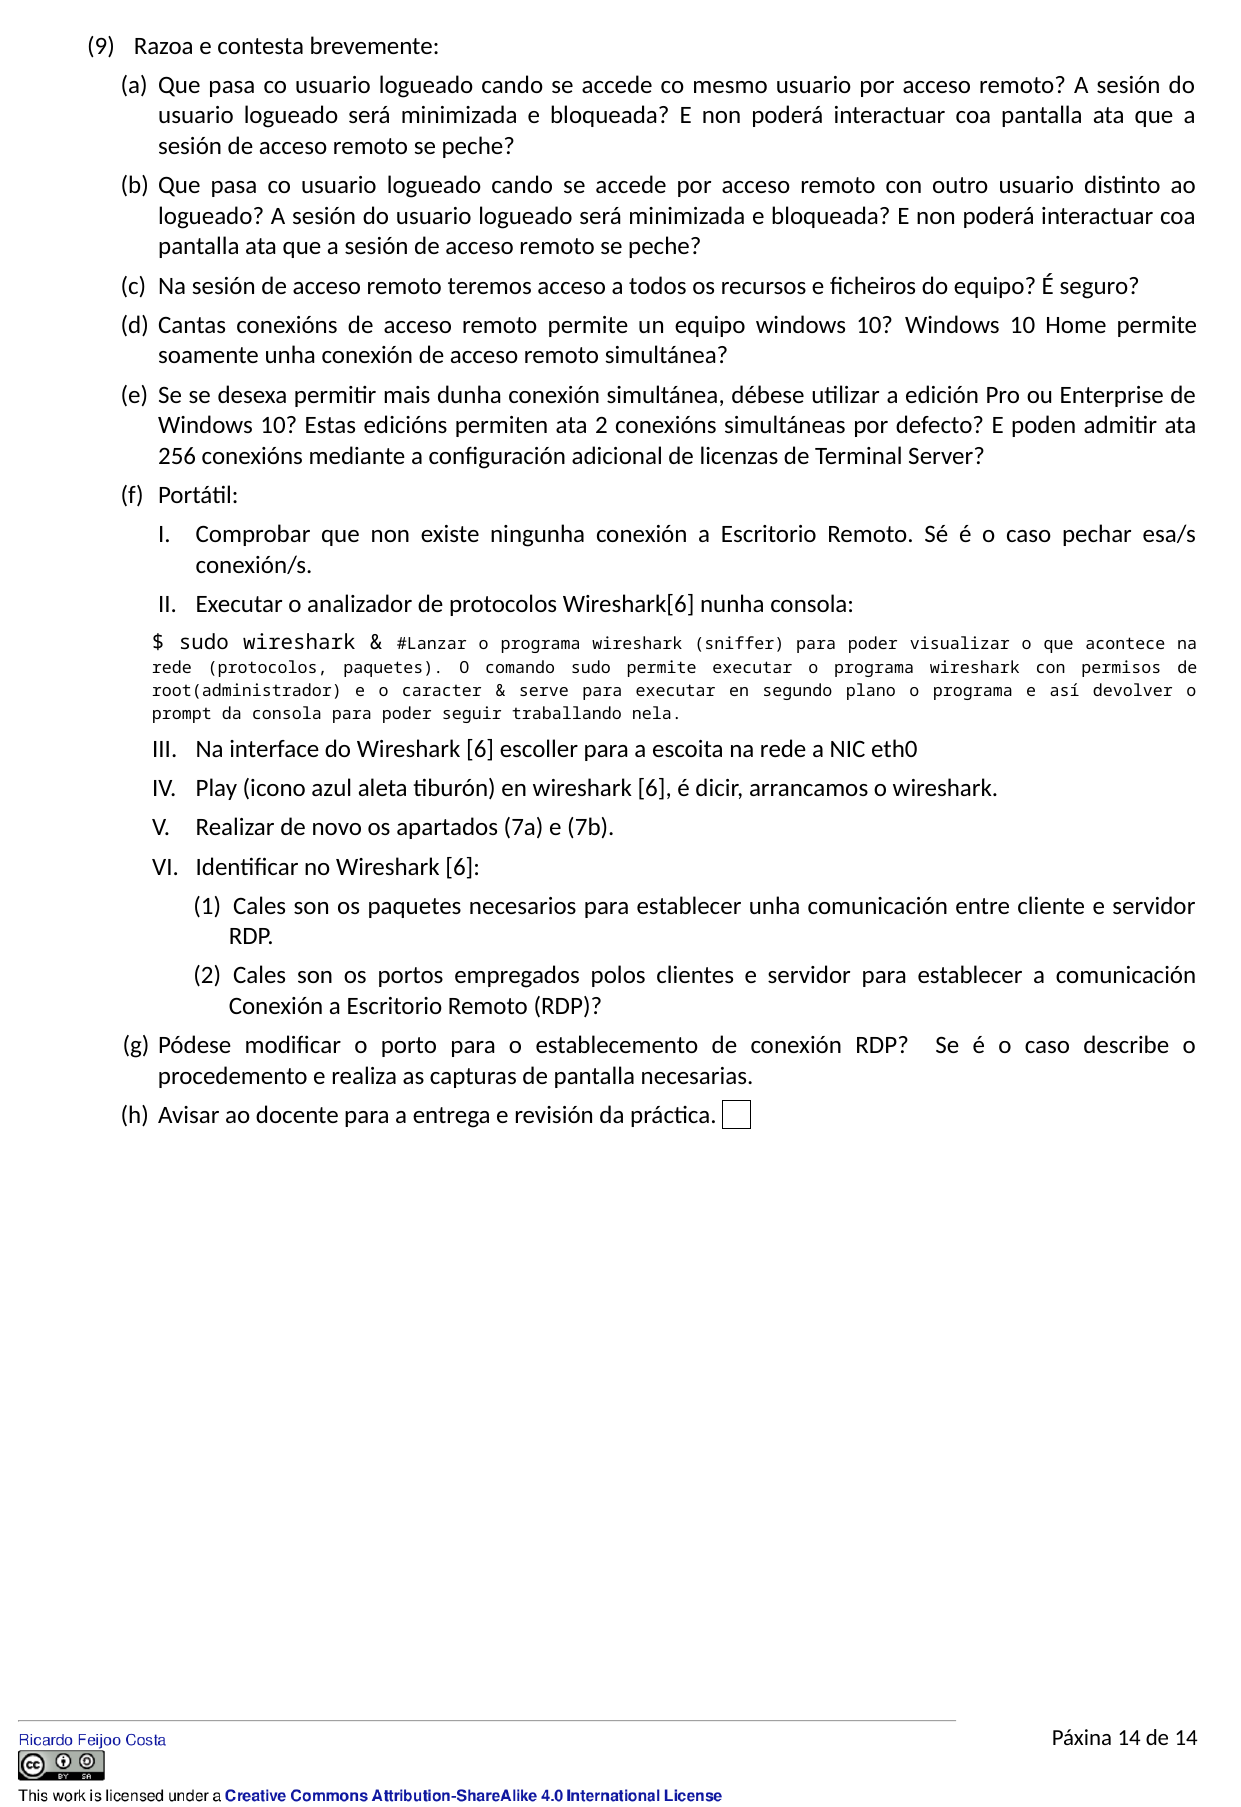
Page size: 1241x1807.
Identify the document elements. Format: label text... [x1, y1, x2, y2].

list Cales son os portos empregados polos clientes e servidor para establecer a comunicación Conexión a Escritorio Remoto (RDP)? [193, 960, 1197, 1021]
list Portátil: [120, 479, 1197, 510]
list Na sesión de acceso remoto teremos acceso a todos os recursos e ficheiros do equipo? É seguro? [120, 270, 1197, 300]
list Pódese modificar o porto para o establecemento de conexión RDP? Se é o caso describe o procedemento e realiza as capturas de pantalla necesarias. [122, 1029, 1197, 1091]
list Que pasa co usuario logueado cando se accede por acceso remoto con outro usuario distinto ao logueado? A sesión do usuario logueado será minimizada e bloqueada? E non poderá interactuar coa pantalla ata que a sesión de acceso remoto se peche? [120, 169, 1197, 261]
list Comprobar que non existe ningunha conexión a Escritorio Remoto. Sé é o caso pechar esa/s conexión/s. [158, 518, 1197, 579]
picture [8, 1715, 957, 1806]
list (9) Razoa e contesta brevemente: [51, 30, 1197, 60]
list $ sudo wireshark & #Lanzar o programa wireshark (sniffer) para poder visualizar o que acontece na rede (protocolos, paquetes). O comando sudo permite executar o programa wireshark con permisos de root(administrador) e o caracter & serve para executar en segundo plano o programa e así devolver o prompt da consola para poder seguir traballando nela. [116, 627, 1197, 724]
list Play (icono azul aleta tiburón) en wireshark [6], é dicir, arrancamos o wireshark. [152, 772, 1197, 803]
list Executar o analizador de protocolos Wireshark[6] nunha consola: [158, 588, 1197, 619]
list Que pasa co usuario logueado cando se accede co mesmo usuario por acceso remoto? A sesión do usuario logueado será minimizada e bloqueada? E non poderá interactuar coa pantalla ata que a sesión de acceso remoto se peche? [120, 69, 1197, 161]
list Cales son os paquetes necesarios para establecer unha comunicación entre cliente e servidor RDP. [193, 890, 1197, 951]
list Identificar no Wireshark [6]: [152, 851, 1197, 881]
list Se se desexa permitir mais dunha conexión simultánea, débese utilizar a edición Pro ou Enterprise de Windows 10? Estas edicións permiten ata 2 conexións simultáneas por defecto? E poden admitir ata 256 conexións mediante a configuración adicional de licenzas de Terminal Server? [120, 379, 1197, 470]
list Realizar de novo os apartados (7a) e (7b). [152, 811, 1197, 842]
list Na interface do Wireshark [6] escoller para a escoita na rede a NIC eth0 [152, 733, 1197, 763]
list Cantas conexións de acceso remoto permite un equipo windows 10? Windows 10 Home permite soamente unha conexión de acceso remoto simultánea? [120, 309, 1197, 370]
list Avisar ao docente para a entrega e revisión da práctica. [120, 1099, 1197, 1130]
